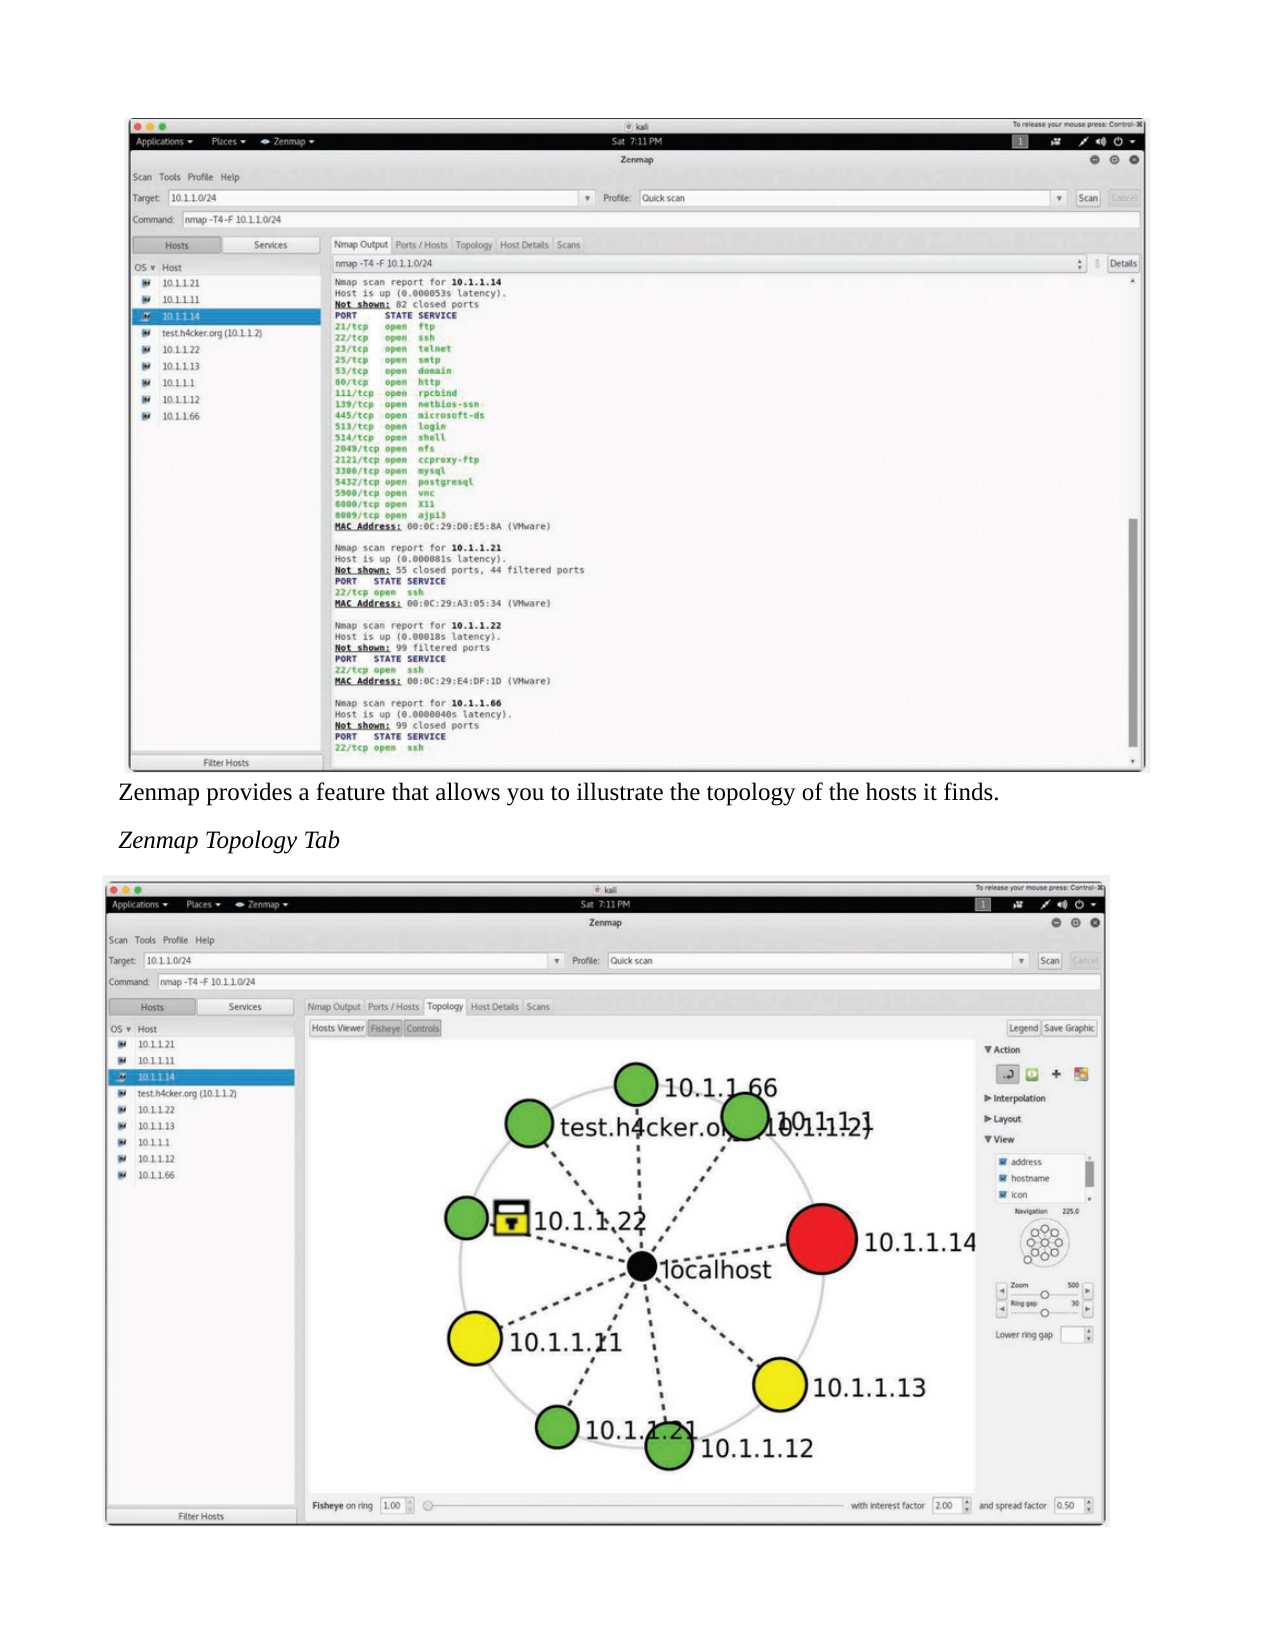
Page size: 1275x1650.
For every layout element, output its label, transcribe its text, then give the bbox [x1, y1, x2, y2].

picture [124, 118, 1151, 773]
picture [102, 875, 1110, 1527]
text Zenmap provides a feature that allows you to illustrate the topology of the hosts it finds. [118, 773, 1157, 806]
text Zenmap Topology Tab [118, 825, 1157, 853]
